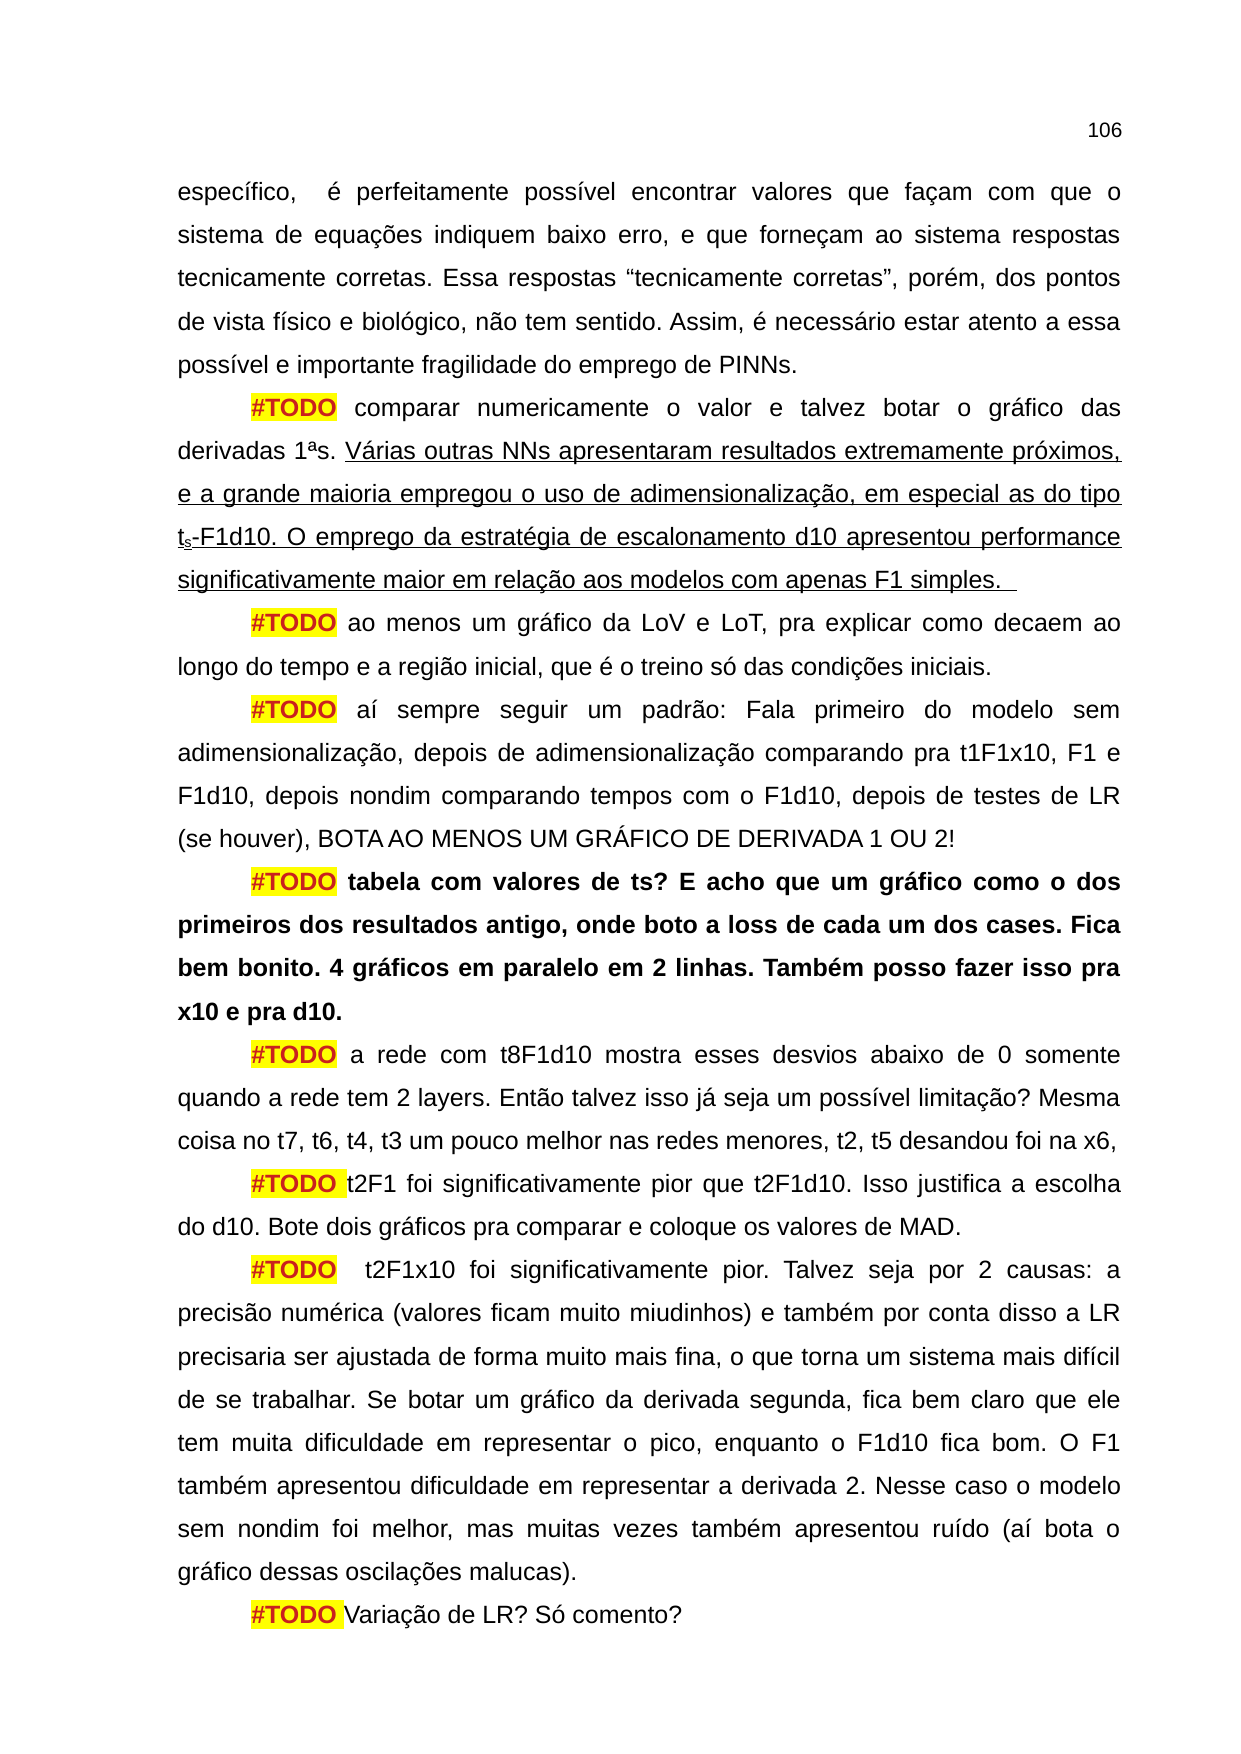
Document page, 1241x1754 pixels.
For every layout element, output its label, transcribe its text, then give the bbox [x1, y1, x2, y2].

text específico, é perfeitamente possível encontrar valores que façam com que o sistema de equações indiquem baixo erro, e que forneçam ao sistema respostas tecnicamente corretas. Essa respostas “tecnicamente corretas”, porém, dos pontos de vista físico e biológico, não tem sentido. Assim, é necessário estar atento a essa possível e importante fragilidade do emprego de PINNs. [177, 177, 1122, 378]
text #TODO tabela com valores de ts? E acho que um gráfico como o dos primeiros dos resultados antigo, onde boto a loss de cada um dos cases. Fica bem bonito. 4 gráficos em paralelo em 2 linhas. Também posso fazer isso pra x10 e pra d10. [177, 867, 1122, 1025]
text ts-F1d10. O emprego da estratégia de escalonamento d10 apresentou performance significativamente maior em relação aos modelos com apenas F1 simples. [177, 505, 1122, 594]
text #TODO a rede com t8F1d10 mostra esses desvios abaixo de 0 somente quando a rede tem 2 layers. Então talvez isso já seja um possível limitação? Mesma coisa no t7, t6, t4, t3 um pouco melhor nas redes menores, t2, t5 desandou foi na x6, [177, 1039, 1122, 1154]
text #TODO aí sempre seguir um padrão: Fala primeiro do modelo sem adimensionalização, depois de adimensionalização comparando pra t1F1x10, F1 e F1d10, depois nondim comparando tempos com o F1d10, depois de testes de LR (se houver), BOTA AO MENOS UM GRÁFICO DE DERIVADA 1 OU 2! [177, 694, 1122, 853]
text #TODO ao menos um gráfico da LoV e LoT, pra explicar como decaem ao longo do tempo e a região inicial, que é o treino só das condições iniciais. [177, 608, 1122, 680]
text #TODO comparar numericamente o valor e talvez botar o gráfico das derivadas 1ªs. Várias outras NNs apresentaram resultados extremamente próximos, e a grande maioria empregou o uso de adimensionalização, em especial as do tipo [177, 393, 1122, 504]
text #TODO t2F1x10 foi significativamente pior. Talvez seja por 2 causas: a precisão numérica (valores ficam muito miudinhos) e também por conta disso a LR precisaria ser ajustada de forma muito mais fina, o que torna um sistema mais difícil de se trabalhar. Se botar um gráfico da derivada segunda, fica bem claro que ele tem muita dificuldade em representar o pico, enquanto o F1d10 fica bom. O F1 também apresentou dificuldade em representar a derivada 2. Nesse caso o modelo sem nondim foi melhor, mas muitas vezes também apresentou ruído (aí bota o gráfico dessas oscilações malucas). [177, 1255, 1122, 1586]
text #TODO Variação de LR? Só comento? [177, 1600, 1122, 1629]
text #TODO t2F1 foi significativamente pior que t2F1d10. Isso justifica a escolha do d10. Bote dois gráficos pra comparar e coloque os valores de MAD. [177, 1169, 1122, 1241]
